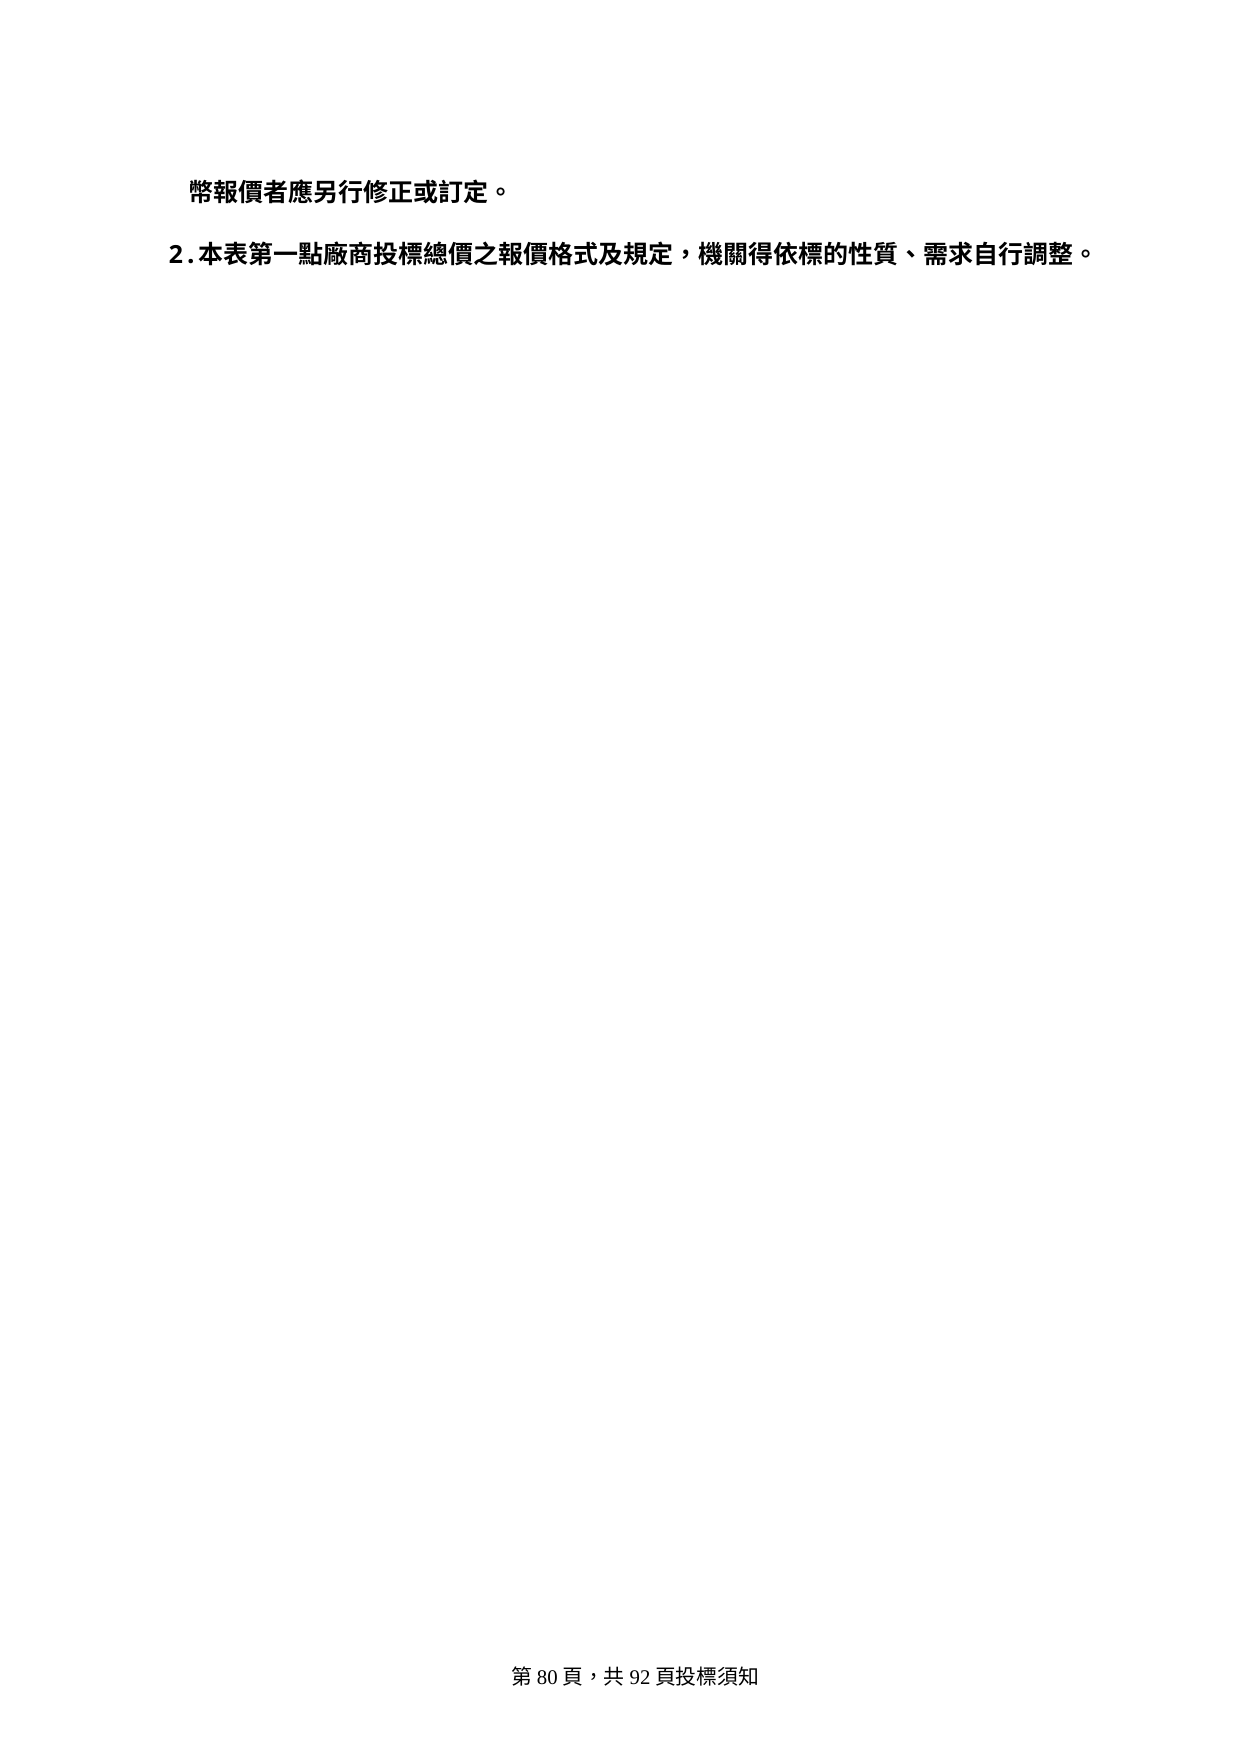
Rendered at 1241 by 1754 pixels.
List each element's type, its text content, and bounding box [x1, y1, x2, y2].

text 2.本表第一點廠商投標總價之報價格式及規定，機關得依標的性質、需求自行調整。 [168, 211, 1152, 274]
text 幣報價者應另行修正或訂定。 [118, 149, 1078, 211]
